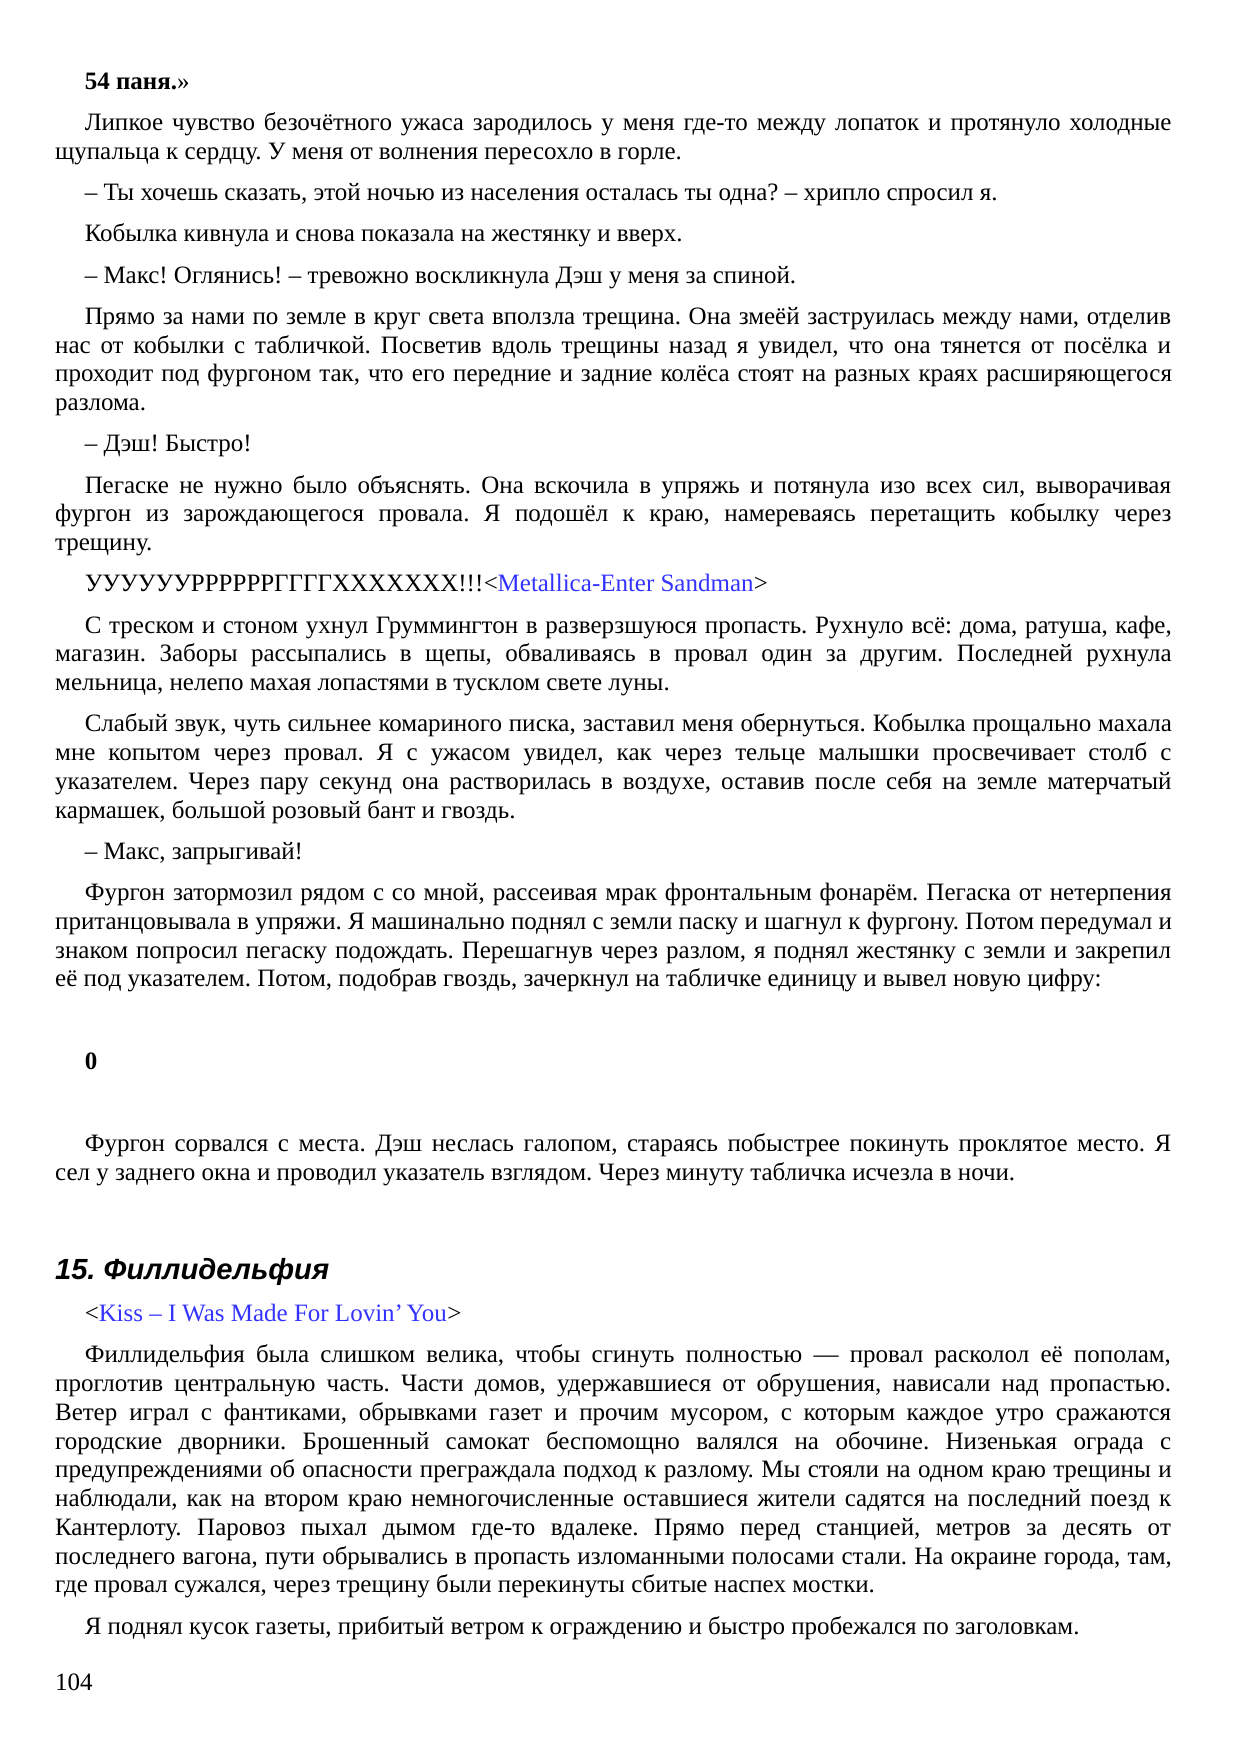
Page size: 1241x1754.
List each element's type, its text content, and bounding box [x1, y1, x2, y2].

text УУУУУУРРРРРРГГГГХХХХХХХ!!!<Metallica-Enter Sandman> [55, 568, 1173, 597]
text Фургон сорвался с места. Дэш неслась галопом, стараясь побыстрее покинуть проклятое место. Я сел у заднего окна и проводил указатель взглядом. Через минуту табличка исчезла в ночи. [55, 1128, 1173, 1186]
text Фургон затормозил рядом с со мной, рассеивая мрак фронтальным фонарём. Пегаска от нетерпения пританцовывала в упряжи. Я машинально поднял с земли паску и шагнул к фургону. Потом передумал и знаком попросил пегаску подождать. Перешагнув через разлом, я поднял жестянку с земли и закрепил её под указателем. Потом, подобрав гвоздь, зачеркнул на табличке единицу и вывел новую цифру: [55, 877, 1173, 992]
text – Ты хочешь сказать, этой ночью из населения осталась ты одна? – хрипло спросил я. [55, 177, 1173, 206]
text Слабый звук, чуть сильнее комариного писка, заставил меня обернуться. Кобылка прощально махала мне копытом через провал. Я с ужасом увидел, как через тельце малышки просвечивает столб с указателем. Через пару секунд она растворилась в воздухе, оставив после себя на земле матерчатый кармашек, большой розовый бант и гвоздь. [55, 708, 1173, 823]
text Филлидельфия была слишком велика, чтобы сгинуть полностью — провал расколол её пополам, проглотив центральную часть. Части домов, удержавшиеся от обрушения, нависали над пропастью. Ветер играл с фантиками, обрывками газет и прочим мусором, с которым каждое утро сражаются городские дворники. Брошенный самокат беспомощно валялся на обочине. Низенькая ограда с предупреждениями об опасности преграждала подход к разлому. Мы стояли на одном краю трещины и наблюдали, как на втором краю немногочисленные оставшиеся жители садятся на последний поезд к Кантерлоту. Паровоз пыхал дымом где-то вдалеке. Прямо перед станцией, метров за десять от последнего вагона, пути обрывались в пропасть изломанными полосами стали. На окраине города, там, где провал сужался, через трещину были перекинуты сбитые наспех мостки. [55, 1339, 1173, 1598]
subtitle 15. Филлидельфия [55, 1252, 1173, 1286]
text С треском и стоном ухнул Груммингтон в разверзшуюся пропасть. Рухнуло всё: дома, ратуша, кафе, магазин. Заборы рассыпались в щепы, обваливаясь в провал один за другим. Последней рухнула мельница, нелепо махая лопастями в тусклом свете луны. [55, 610, 1173, 696]
text – Дэш! Быстро! [55, 428, 1173, 457]
text 0 [55, 1046, 1173, 1075]
text Прямо за нами по земле в круг света вползла трещина. Она змеёй заструилась между нами, отделив нас от кобылки с табличкой. Посветив вдоль трещины назад я увидел, что она тянется от посёлка и проходит под фургоном так, что его передние и задние колёса стоят на разных краях расширяющегося разлома. [55, 301, 1173, 416]
text 54 паня.» [55, 66, 1173, 95]
text Я поднял кусок газеты, прибитый ветром к ограждению и быстро пробежался по заголовкам. [55, 1611, 1173, 1639]
text Кобылка кивнула и снова показала на жестянку и вверх. [55, 218, 1173, 247]
text <Kiss – I Was Made For Lovin’ You> [55, 1298, 1173, 1327]
text – Макс! Оглянись! – тревожно воскликнула Дэш у меня за спиной. [55, 260, 1173, 288]
text Липкое чувство безочётного ужаса зародилось у меня где-то между лопаток и протянуло холодные щупальца к сердцу. У меня от волнения пересохло в горле. [55, 107, 1173, 165]
text Пегаске не нужно было объяснять. Она вскочила в упряжь и потянула изо всех сил, выворачивая фургон из зарождающегося провала. Я подошёл к краю, намереваясь перетащить кобылку через трещину. [55, 470, 1173, 556]
text – Макс, запрыгивай! [55, 836, 1173, 865]
